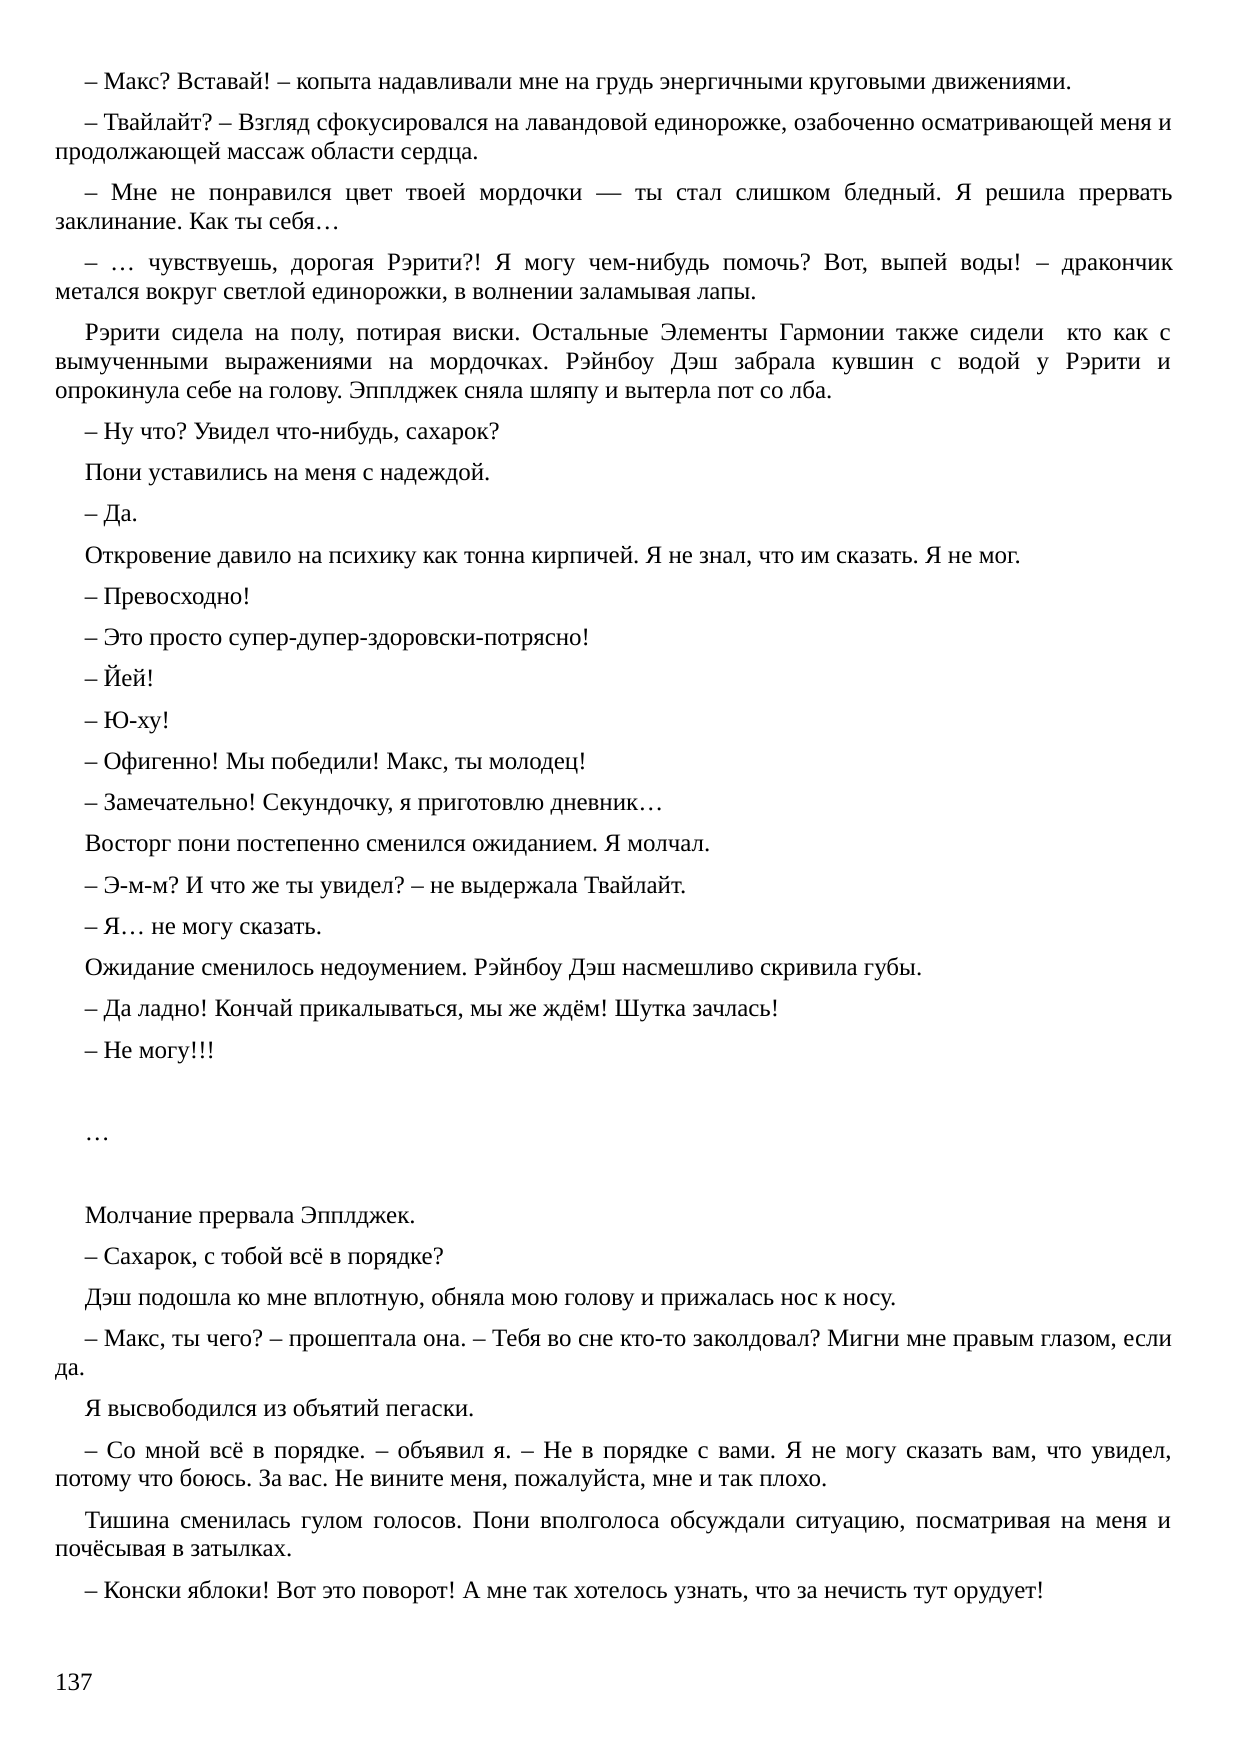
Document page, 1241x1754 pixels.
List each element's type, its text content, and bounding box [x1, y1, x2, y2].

text – Это просто супер-дупер-здоровски-потрясно! [55, 622, 1173, 651]
text – Макс? Вставай! – копыта надавливали мне на грудь энергичными круговыми движениями. [55, 66, 1173, 95]
text Тишина сменилась гулом голосов. Пони вполголоса обсуждали ситуацию, посматривая на меня и почёсывая в затылках. [55, 1505, 1173, 1562]
text – Твайлайт? – Взгляд сфокусировался на лавандовой единорожке, озабоченно осматривающей меня и продолжающей массаж области сердца. [55, 107, 1173, 165]
text – Сахарок, с тобой всё в порядке? [55, 1241, 1173, 1270]
text Пони уставились на меня с надеждой. [55, 457, 1173, 486]
text – Ну что? Увидел что-нибудь, сахарок? [55, 416, 1173, 445]
text – Конски яблоки! Вот это поворот! А мне так хотелось узнать, что за нечисть тут орудует! [55, 1575, 1173, 1603]
text Ожидание сменилось недоумением. Рэйнбоу Дэш насмешливо скривила губы. [55, 952, 1173, 981]
text – Не могу!!! [55, 1035, 1173, 1063]
text Молчание прервала Эпплджек. [55, 1200, 1173, 1228]
text – Со мной всё в порядке. – объявил я. – Не в порядке с вами. Я не могу сказать вам, что увидел, потому что боюсь. За вас. Не вините меня, пожалуйста, мне и так плохо. [55, 1435, 1173, 1492]
text – Э-м-м? И что же ты увидел? – не выдержала Твайлайт. [55, 870, 1173, 898]
text – Офигенно! Мы победили! Макс, ты молодец! [55, 746, 1173, 775]
text – Да. [55, 498, 1173, 527]
text – … чувствуешь, дорогая Рэрити?! Я могу чем-нибудь помочь? Вот, выпей воды! – дракончик метался вокруг светлой единорожки, в волнении заламывая лапы. [55, 247, 1173, 305]
text … [55, 1117, 1173, 1146]
text Восторг пони постепенно сменился ожиданием. Я молчал. [55, 828, 1173, 857]
text Дэш подошла ко мне вплотную, обняла мою голову и прижалась нос к носу. [55, 1282, 1173, 1311]
text – Превосходно! [55, 581, 1173, 610]
text – Макс, ты чего? – прошептала она. – Тебя во сне кто-то заколдовал? Мигни мне правым глазом, если да. [55, 1323, 1173, 1381]
text Рэрити сидела на полу, потирая виски. Остальные Элементы Гармонии также сидели кто как с вымученными выражениями на мордочках. Рэйнбоу Дэш забрала кувшин с водой у Рэрити и опрокинула себе на голову. Эпплджек сняла шляпу и вытерла пот со лба. [55, 317, 1173, 403]
text – Ю-ху! [55, 705, 1173, 733]
text – Я… не могу сказать. [55, 911, 1173, 940]
text Я высвободился из объятий пегаски. [55, 1393, 1173, 1422]
text – Да ладно! Кончай прикалываться, мы же ждём! Шутка зачлась! [55, 993, 1173, 1022]
text – Мне не понравился цвет твоей мордочки — ты стал слишком бледный. Я решила прервать заклинание. Как ты себя… [55, 177, 1173, 235]
text – Йей! [55, 663, 1173, 692]
text Откровение давило на психику как тонна кирпичей. Я не знал, что им сказать. Я не мог. [55, 540, 1173, 568]
text – Замечательно! Секундочку, я приготовлю дневник… [55, 787, 1173, 816]
